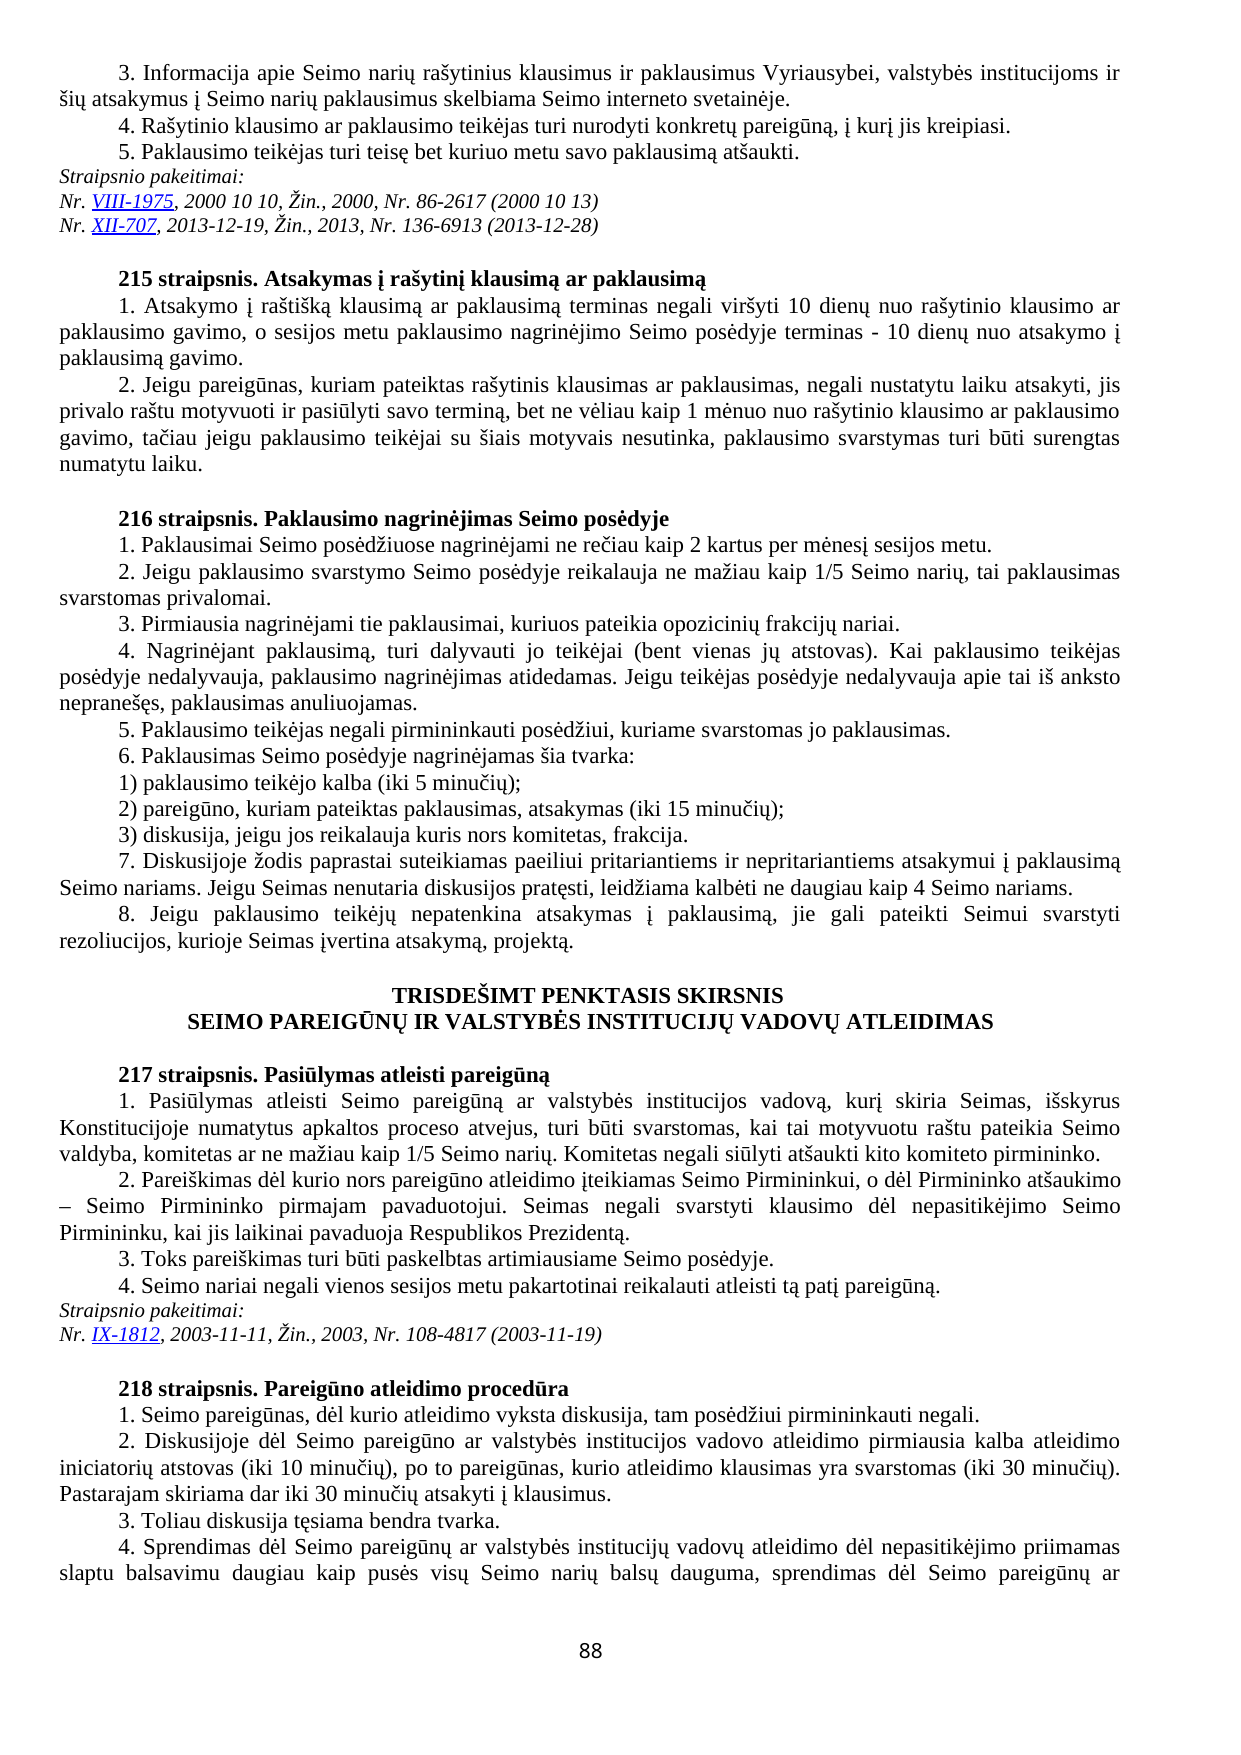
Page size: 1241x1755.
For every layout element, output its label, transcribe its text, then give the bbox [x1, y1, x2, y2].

text 217 straipsnis. Pasiūlymas atleisti pareigūną [59, 1061, 1122, 1087]
text 2. Diskusijoje dėl Seimo pareigūno ar valstybės institucijos vadovo atleidimo pirmiausia kalba atleidimo iniciatorių atstovas (iki 10 minučių), po to pareigūnas, kurio atleidimo klausimas yra svarstomas (iki 30 minučių). Pastarajam skiriama dar iki 30 minučių atsakyti į klausimus. [59, 1428, 1122, 1507]
text 216 straipsnis. Paklausimo nagrinėjimas Seimo posėdyje [59, 505, 1122, 531]
text 1. Seimo pareigūnas, dėl kurio atleidimo vyksta diskusija, tam posėdžiui pirmininkauti negali. [59, 1401, 1122, 1428]
text 3. Toks pareiškimas turi būti paskelbtas artimiausiame Seimo posėdyje. [59, 1245, 1122, 1272]
text 8. Jeigu paklausimo teikėjų nepatenkina atsakymas į paklausimą, jie gali pateikti Seimui svarstyti rezoliucijos, kurioje Seimas įvertina atsakymą, projektą. [59, 900, 1122, 953]
text TRISDEŠIMT PENKTASIS SKIRSNIS [59, 982, 1122, 1008]
text 3. Pirmiausia nagrinėjami tie paklausimai, kuriuos pateikia opozicinių frakcijų nariai. [59, 610, 1122, 637]
text Straipsnio pakeitimai: [59, 164, 1122, 188]
text 2. Jeigu pareigūnas, kuriam pateiktas rašytinis klausimas ar paklausimas, negali nustatytu laiku atsakyti, jis privalo raštu motyvuoti ir pasiūlyti savo terminą, bet ne vėliau kaip 1 mėnuo nuo rašytinio klausimo ar paklausimo gavimo, tačiau jeigu paklausimo teikėjai su šiais motyvais nesutinka, paklausimo svarstymas turi būti surengtas numatytu laiku. [59, 371, 1122, 476]
text Nr. XII-707, 2013-12-19, Žin., 2013, Nr. 136-6913 (2013-12-28) [59, 213, 1122, 237]
text 2. Pareiškimas dėl kurio nors pareigūno atleidimo įteikiamas Seimo Pirmininkui, o dėl Pirmininko atšaukimo – Seimo Pirmininko pirmajam pavaduotojui. Seimas negali svarstyti klausimo dėl nepasitikėjimo Seimo Pirmininku, kai jis laikinai pavaduoja Respublikos Prezidentą. [59, 1166, 1122, 1245]
text 3) diskusija, jeigu jos reikalauja kuris nors komitetas, frakcija. [59, 821, 1122, 848]
text 4. Sprendimas dėl Seimo pareigūnų ar valstybės institucijų vadovų atleidimo dėl nepasitikėjimo priimamas slaptu balsavimu daugiau kaip pusės visų Seimo narių balsų dauguma, sprendimas dėl Seimo pareigūnų ar [59, 1533, 1122, 1586]
text 7. Diskusijoje žodis paprastai suteikiamas paeiliui pritariantiems ir nepritariantiems atsakymui į paklausimą Seimo nariams. Jeigu Seimas nenutaria diskusijos pratęsti, leidžiama kalbėti ne daugiau kaip 4 Seimo nariams. [59, 848, 1122, 900]
text 4. Rašytinio klausimo ar paklausimo teikėjas turi nurodyti konkretų pareigūną, į kurį jis kreipiasi. [59, 112, 1122, 138]
text 4. Seimo nariai negali vienos sesijos metu pakartotinai reikalauti atleisti tą patį pareigūną. [59, 1272, 1122, 1298]
text Nr. VIII-1975, 2000 10 10, Žin., 2000, Nr. 86-2617 (2000 10 13) [59, 188, 1122, 213]
text 218 straipsnis. Pareigūno atleidimo procedūra [59, 1375, 1122, 1401]
text 2. Jeigu paklausimo svarstymo Seimo posėdyje reikalauja ne mažiau kaip 1/5 Seimo narių, tai paklausimas svarstomas privalomai. [59, 558, 1122, 610]
text 3. Toliau diskusija tęsiama bendra tvarka. [59, 1507, 1122, 1533]
text SEIMO PAREIGŪNŲ IR VALSTYBĖS INSTITUCIJŲ VADOVŲ ATLEIDIMAS [59, 1008, 1122, 1034]
text 4. Nagrinėjant paklausimą, turi dalyvauti jo teikėjai (bent vienas jų atstovas). Kai paklausimo teikėjas posėdyje nedalyvauja, paklausimo nagrinėjimas atidedamas. Jeigu teikėjas posėdyje nedalyvauja apie tai iš anksto nepranešęs, paklausimas anuliuojamas. [59, 637, 1122, 716]
text 215 straipsnis. Atsakymas į rašytinį klausimą ar paklausimą [59, 265, 1122, 292]
text 3. Informacija apie Seimo narių rašytinius klausimus ir paklausimus Vyriausybei, valstybės institucijoms ir šių atsakymus į Seimo narių paklausimus skelbiama Seimo interneto svetainėje. [59, 59, 1122, 112]
text 5. Paklausimo teikėjas turi teisę bet kuriuo metu savo paklausimą atšaukti. [59, 138, 1122, 164]
text 1. Atsakymo į raštišką klausimą ar paklausimą terminas negali viršyti 10 dienų nuo rašytinio klausimo ar paklausimo gavimo, o sesijos metu paklausimo nagrinėjimo Seimo posėdyje terminas - 10 dienų nuo atsakymo į paklausimą gavimo. [59, 292, 1122, 371]
text 6. Paklausimas Seimo posėdyje nagrinėjamas šia tvarka: [59, 742, 1122, 768]
text 2) pareigūno, kuriam pateiktas paklausimas, atsakymas (iki 15 minučių); [59, 795, 1122, 821]
text 1. Pasiūlymas atleisti Seimo pareigūną ar valstybės institucijos vadovą, kurį skiria Seimas, išskyrus Konstitucijoje numatytus apkaltos proceso atvejus, turi būti svarstomas, kai tai motyvuotu raštu pateikia Seimo valdyba, komitetas ar ne mažiau kaip 1/5 Seimo narių. Komitetas negali siūlyti atšaukti kito komiteto pirmininko. [59, 1087, 1122, 1166]
text 1) paklausimo teikėjo kalba (iki 5 minučių); [59, 768, 1122, 795]
text Nr. IX-1812, 2003-11-11, Žin., 2003, Nr. 108-4817 (2003-11-19) [59, 1322, 1122, 1346]
text Straipsnio pakeitimai: [59, 1298, 1122, 1322]
text 5. Paklausimo teikėjas negali pirmininkauti posėdžiui, kuriame svarstomas jo paklausimas. [59, 716, 1122, 742]
text 1. Paklausimai Seimo posėdžiuose nagrinėjami ne rečiau kaip 2 kartus per mėnesį sesijos metu. [59, 531, 1122, 558]
